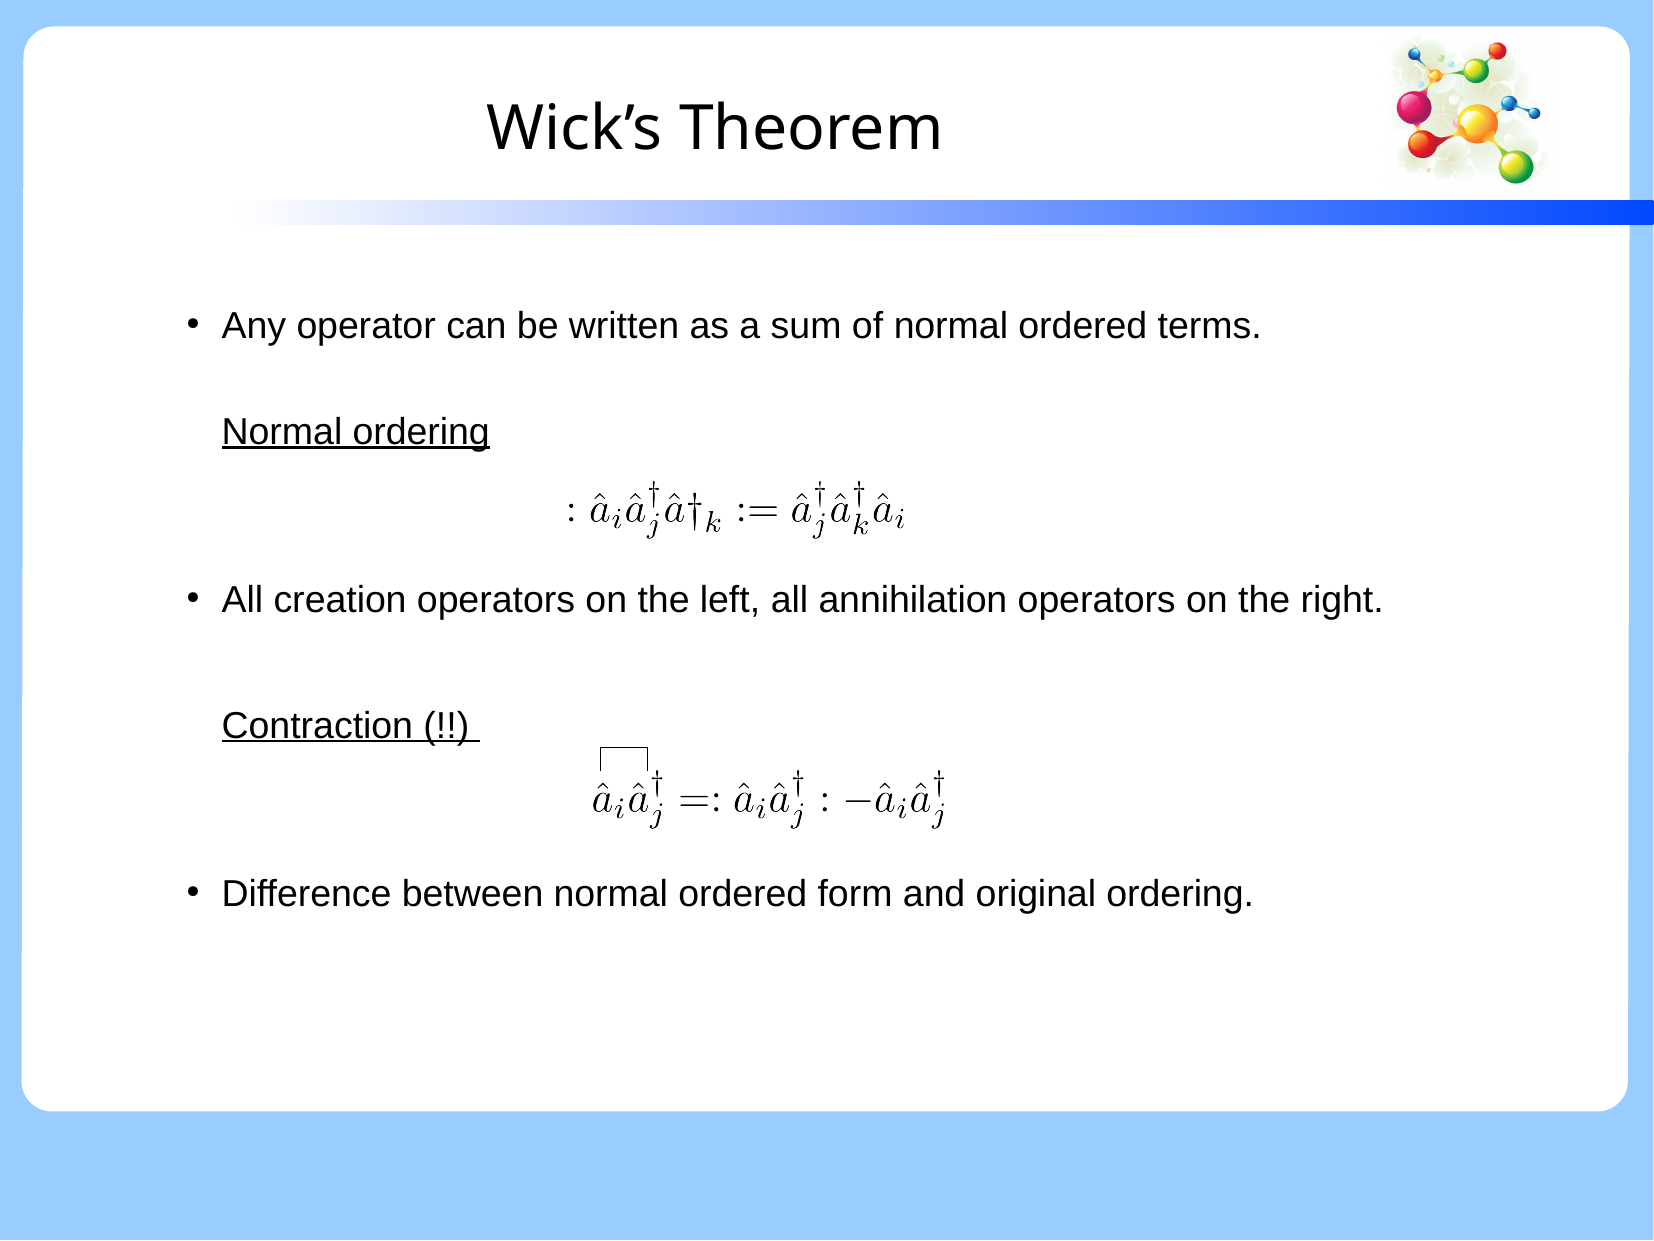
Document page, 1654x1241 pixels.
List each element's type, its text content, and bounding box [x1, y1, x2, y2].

picture [1382, 29, 1556, 195]
table_cell [956, 201, 961, 224]
title Wick’s Theorem [82, 49, 1332, 201]
table_cell [873, 201, 877, 224]
text_box Any operator can be written as a sum of normal ordered terms. [171, 254, 1446, 1110]
